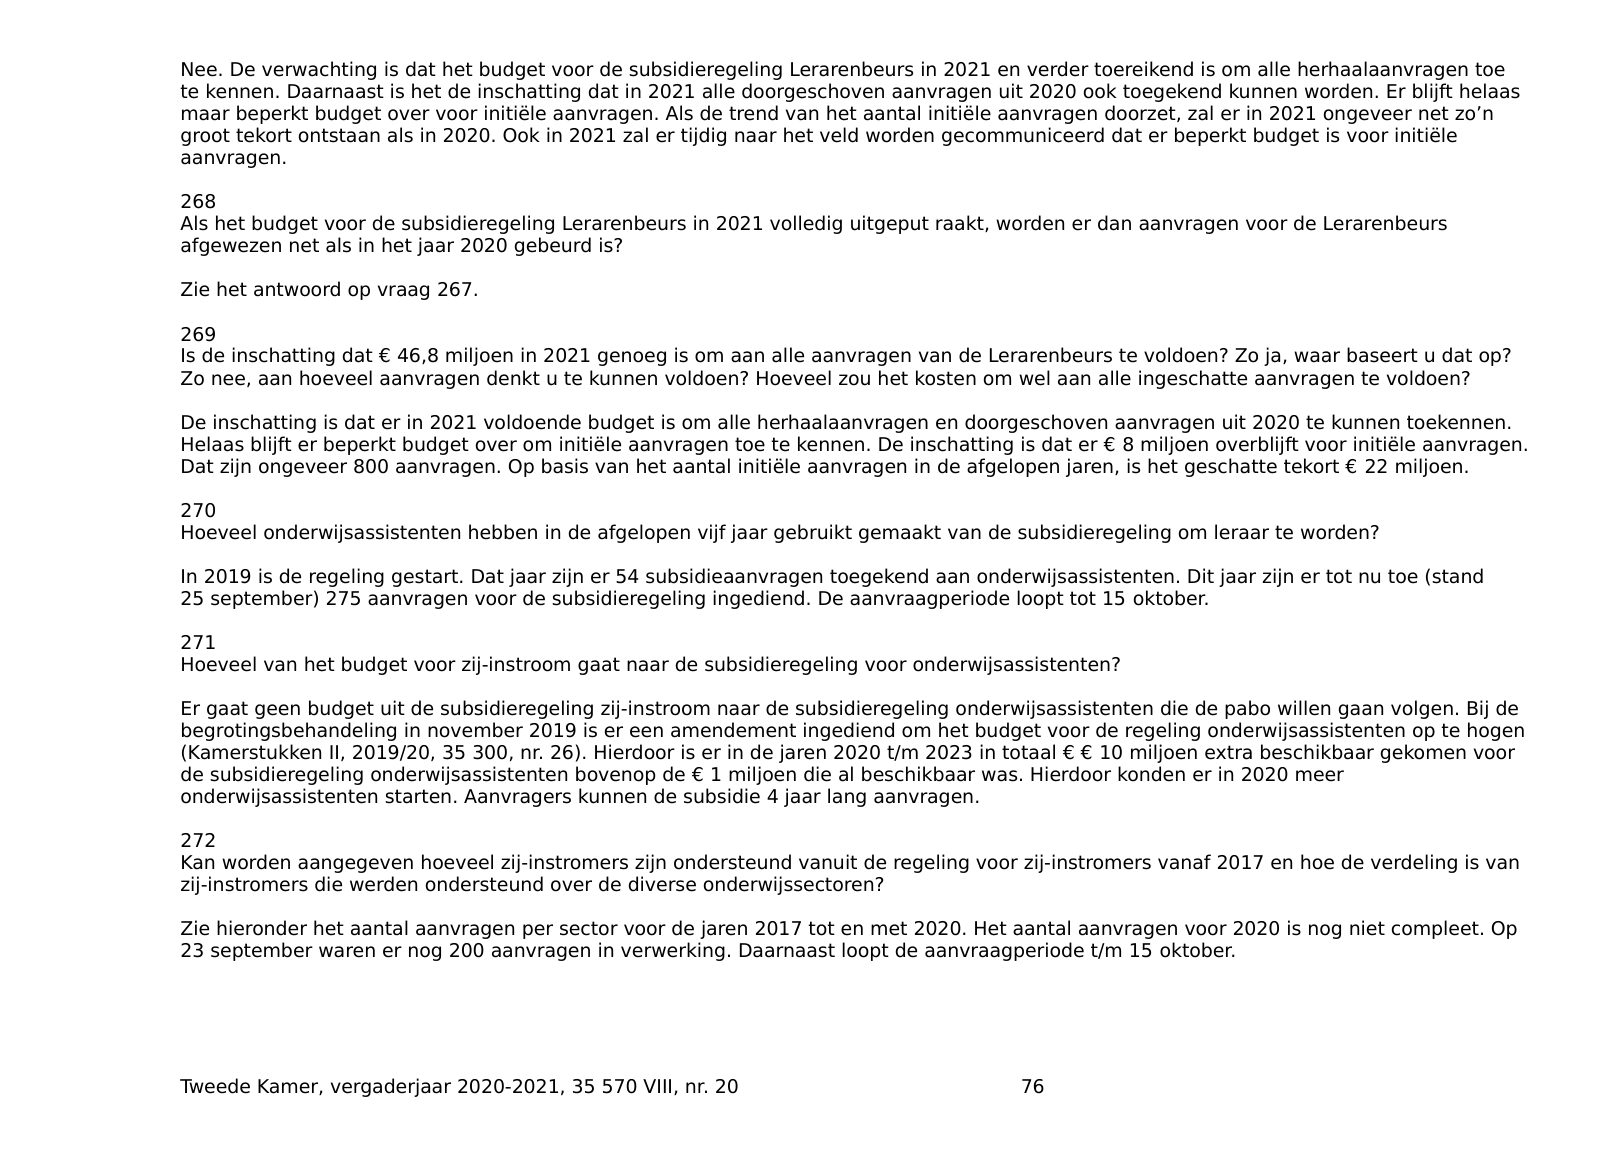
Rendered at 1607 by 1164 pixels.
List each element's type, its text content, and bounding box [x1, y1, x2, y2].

text De inschatting is dat er in 2021 voldoende budget is om alle herhaalaanvragen en doorgeschoven aanvragen uit 2020 te kunnen toekennen. Helaas blijft er beperkt budget over om initiële aanvragen toe te kennen. De inschatting is dat er € 8 miljoen overblijft voor initiële aanvragen. Dat zijn ongeveer 800 aanvragen. Op basis van het aantal initiële aanvragen in de afgelopen jaren, is het geschatte tekort € 22 miljoen. [180, 412, 1529, 477]
text Is de inschatting dat € 46,8 miljoen in 2021 genoeg is om aan alle aanvragen van de Lerarenbeurs te voldoen? Zo ja, waar baseert u dat op? Zo nee, aan hoeveel aanvragen denkt u te kunnen voldoen? Hoeveel zou het kosten om wel aan alle ingeschatte aanvragen te voldoen? [180, 345, 1529, 389]
text 272 [180, 830, 1529, 852]
text 270 [180, 500, 1529, 522]
text 271 [180, 632, 1529, 654]
text Er gaat geen budget uit de subsidieregeling zij-instroom naar de subsidieregeling onderwijsassistenten die de pabo willen gaan volgen. Bij de begrotingsbehandeling in november 2019 is er een amendement ingediend om het budget voor de regeling onderwijsassistenten op te hogen (Kamerstukken II, 2019/20, 35 300, nr. 26). Hierdoor is er in de jaren 2020 t/m 2023 in totaal € € 10 miljoen extra beschikbaar gekomen voor de subsidieregeling onderwijsassistenten bovenop de € 1 miljoen die al beschikbaar was. Hierdoor konden er in 2020 meer onderwijsassistenten starten. Aanvragers kunnen de subsidie 4 jaar lang aanvragen. [180, 698, 1529, 808]
text Als het budget voor de subsidieregeling Lerarenbeurs in 2021 volledig uitgeput raakt, worden er dan aanvragen voor de Lerarenbeurs afgewezen net als in het jaar 2020 gebeurd is? [180, 213, 1529, 257]
text 268 [180, 191, 1529, 213]
text In 2019 is de regeling gestart. Dat jaar zijn er 54 subsidieaanvragen toegekend aan onderwijsassistenten. Dit jaar zijn er tot nu toe (stand 25 september) 275 aanvragen voor de subsidieregeling ingediend. De aanvraagperiode loopt tot 15 oktober. [180, 566, 1529, 610]
text Kan worden aangegeven hoeveel zij-instromers zijn ondersteund vanuit de regeling voor zij-instromers vanaf 2017 en hoe de verdeling is van zij-instromers die werden ondersteund over de diverse onderwijssectoren? [180, 852, 1529, 896]
text Zie hieronder het aantal aanvragen per sector voor de jaren 2017 tot en met 2020. Het aantal aanvragen voor 2020 is nog niet compleet. Op 23 september waren er nog 200 aanvragen in verwerking. Daarnaast loopt de aanvraagperiode t/m 15 oktober. [180, 918, 1529, 962]
text Hoeveel onderwijsassistenten hebben in de afgelopen vijf jaar gebruikt gemaakt van de subsidieregeling om leraar te worden? [180, 522, 1529, 544]
text Hoeveel van het budget voor zij-instroom gaat naar de subsidieregeling voor onderwijsassistenten? [180, 654, 1529, 676]
text 269 [180, 323, 1529, 345]
text Zie het antwoord op vraag 267. [180, 279, 1529, 301]
text Nee. De verwachting is dat het budget voor de subsidieregeling Lerarenbeurs in 2021 en verder toereikend is om alle herhaalaanvragen toe te kennen. Daarnaast is het de inschatting dat in 2021 alle doorgeschoven aanvragen uit 2020 ook toegekend kunnen worden. Er blijft helaas maar beperkt budget over voor initiële aanvragen. Als de trend van het aantal initiële aanvragen doorzet, zal er in 2021 ongeveer net zo’n groot tekort ontstaan als in 2020. Ook in 2021 zal er tijdig naar het veld worden gecommuniceerd dat er beperkt budget is voor initiële aanvragen. [180, 59, 1529, 169]
